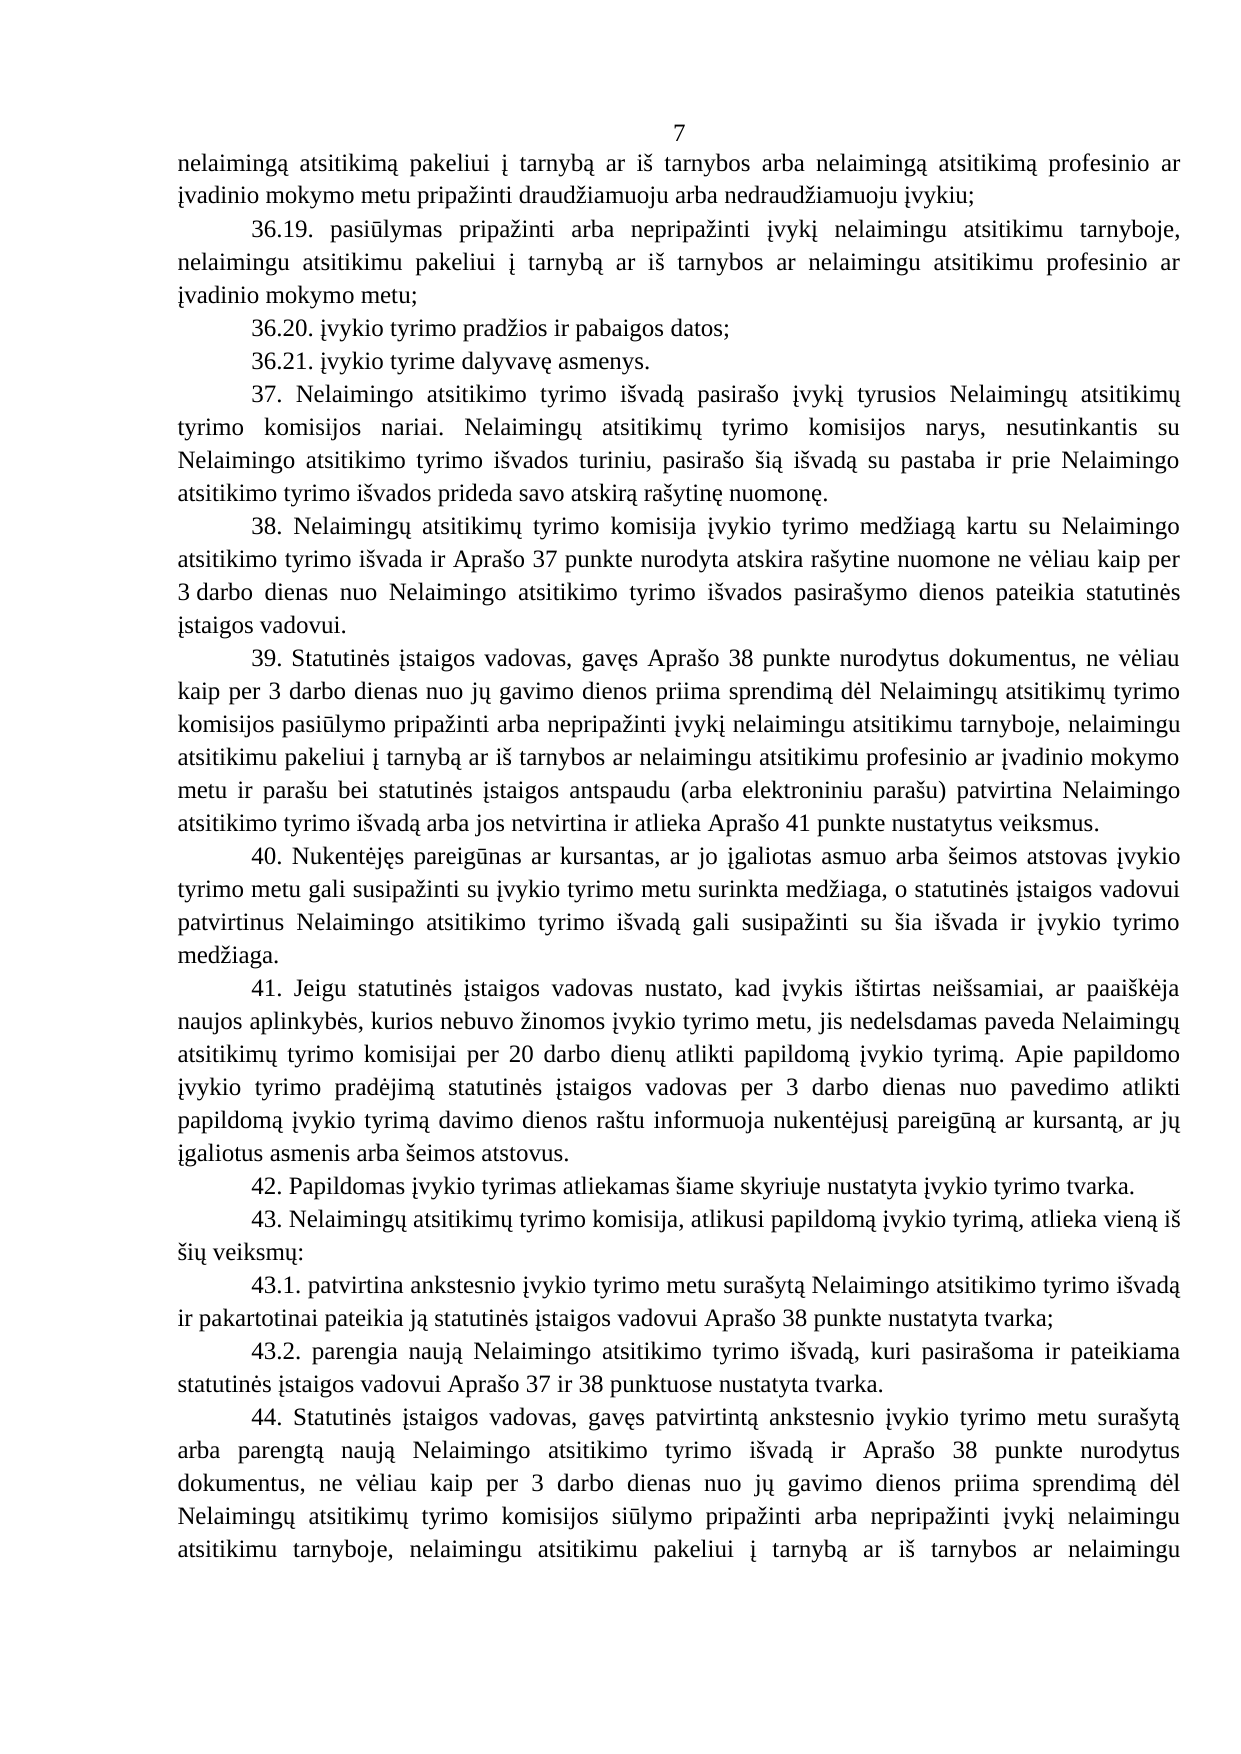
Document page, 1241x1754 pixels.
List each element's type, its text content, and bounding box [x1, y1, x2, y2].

text 36.21. įvykio tyrime dalyvavę asmenys. [177, 346, 1181, 374]
text 41. Jeigu statutinės įstaigos vadovas nustato, kad įvykis ištirtas neišsamiai, ar paaiškėja naujos aplinkybės, kurios nebuvo žinomos įvykio tyrimo metu, jis nedelsdamas paveda Nelaimingų atsitikimų tyrimo komisijai per 20 darbo dienų atlikti papildomą įvykio tyrimą. Apie papildomo įvykio tyrimo pradėjimą statutinės įstaigos vadovas per 3 darbo dienas nuo pavedimo atlikti papildomą įvykio tyrimą davimo dienos raštu informuoja nukentėjusį pareigūną ar kursantą, ar jų įgaliotus asmenis arba šeimos atstovus. [177, 973, 1181, 1167]
text 40. Nukentėjęs pareigūnas ar kursantas, ar jo įgaliotas asmuo arba šeimos atstovas įvykio tyrimo metu gali susipažinti su įvykio tyrimo metu surinkta medžiaga, o statutinės įstaigos vadovui patvirtinus Nelaimingo atsitikimo tyrimo išvadą gali susipažinti su šia išvada ir įvykio tyrimo medžiaga. [177, 841, 1181, 969]
text 36.19. pasiūlymas pripažinti arba nepripažinti įvykį nelaimingu atsitikimu tarnyboje, nelaimingu atsitikimu pakeliui į tarnybą ar iš tarnybos ar nelaimingu atsitikimu profesinio ar įvadinio mokymo metu; [177, 214, 1181, 308]
text 43. Nelaimingų atsitikimų tyrimo komisija, atlikusi papildomą įvykio tyrimą, atlieka vieną iš šių veiksmų: [177, 1204, 1181, 1266]
text 38. Nelaimingų atsitikimų tyrimo komisija įvykio tyrimo medžiagą kartu su Nelaimingo atsitikimo tyrimo išvada ir Aprašo 37 punkte nurodyta atskira rašytine nuomone ne vėliau kaip per 3 darbo dienas nuo Nelaimingo atsitikimo tyrimo išvados pasirašymo dienos pateikia statutinės įstaigos vadovui. [177, 511, 1181, 639]
text 42. Papildomas įvykio tyrimas atliekamas šiame skyriuje nustatyta įvykio tyrimo tvarka. [177, 1171, 1181, 1200]
text 36.20. įvykio tyrimo pradžios ir pabaigos datos; [177, 313, 1181, 341]
text 43.2. parengia naują Nelaimingo atsitikimo tyrimo išvadą, kuri pasirašoma ir pateikiama statutinės įstaigos vadovui Aprašo 37 ir 38 punktuose nustatyta tvarka. [177, 1336, 1181, 1398]
text 44. Statutinės įstaigos vadovas, gavęs patvirtintą ankstesnio įvykio tyrimo metu surašytą arba parengtą naują Nelaimingo atsitikimo tyrimo išvadą ir Aprašo 38 punkte nurodytus dokumentus, ne vėliau kaip per 3 darbo dienas nuo jų gavimo dienos priima sprendimą dėl Nelaimingų atsitikimų tyrimo komisijos siūlymo pripažinti arba nepripažinti įvykį nelaimingu atsitikimu tarnyboje, nelaimingu atsitikimu pakeliui į tarnybą ar iš tarnybos ar nelaimingu [177, 1402, 1181, 1563]
text 43.1. patvirtina ankstesnio įvykio tyrimo metu surašytą Nelaimingo atsitikimo tyrimo išvadą ir pakartotinai pateikia ją statutinės įstaigos vadovui Aprašo 38 punkte nustatyta tvarka; [177, 1270, 1181, 1332]
text 37. Nelaimingo atsitikimo tyrimo išvadą pasirašo įvykį tyrusios Nelaimingų atsitikimų tyrimo komisijos nariai. Nelaimingų atsitikimų tyrimo komisijos narys, nesutinkantis su Nelaimingo atsitikimo tyrimo išvados turiniu, pasirašo šią išvadą su pastaba ir prie Nelaimingo atsitikimo tyrimo išvados prideda savo atskirą rašytinę nuomonę. [177, 379, 1181, 507]
text nelaimingą atsitikimą pakeliui į tarnybą ar iš tarnybos arba nelaimingą atsitikimą profesinio ar įvadinio mokymo metu pripažinti draudžiamuoju arba nedraudžiamuoju įvykiu; [177, 148, 1181, 209]
text 39. Statutinės įstaigos vadovas, gavęs Aprašo 38 punkte nurodytus dokumentus, ne vėliau kaip per 3 darbo dienas nuo jų gavimo dienos priima sprendimą dėl Nelaimingų atsitikimų tyrimo komisijos pasiūlymo pripažinti arba nepripažinti įvykį nelaimingu atsitikimu tarnyboje, nelaimingu atsitikimu pakeliui į tarnybą ar iš tarnybos ar nelaimingu atsitikimu profesinio ar įvadinio mokymo metu ir parašu bei statutinės įstaigos antspaudu (arba elektroniniu parašu) patvirtina Nelaimingo atsitikimo tyrimo išvadą arba jos netvirtina ir atlieka Aprašo 41 punkte nustatytus veiksmus. [177, 643, 1181, 837]
